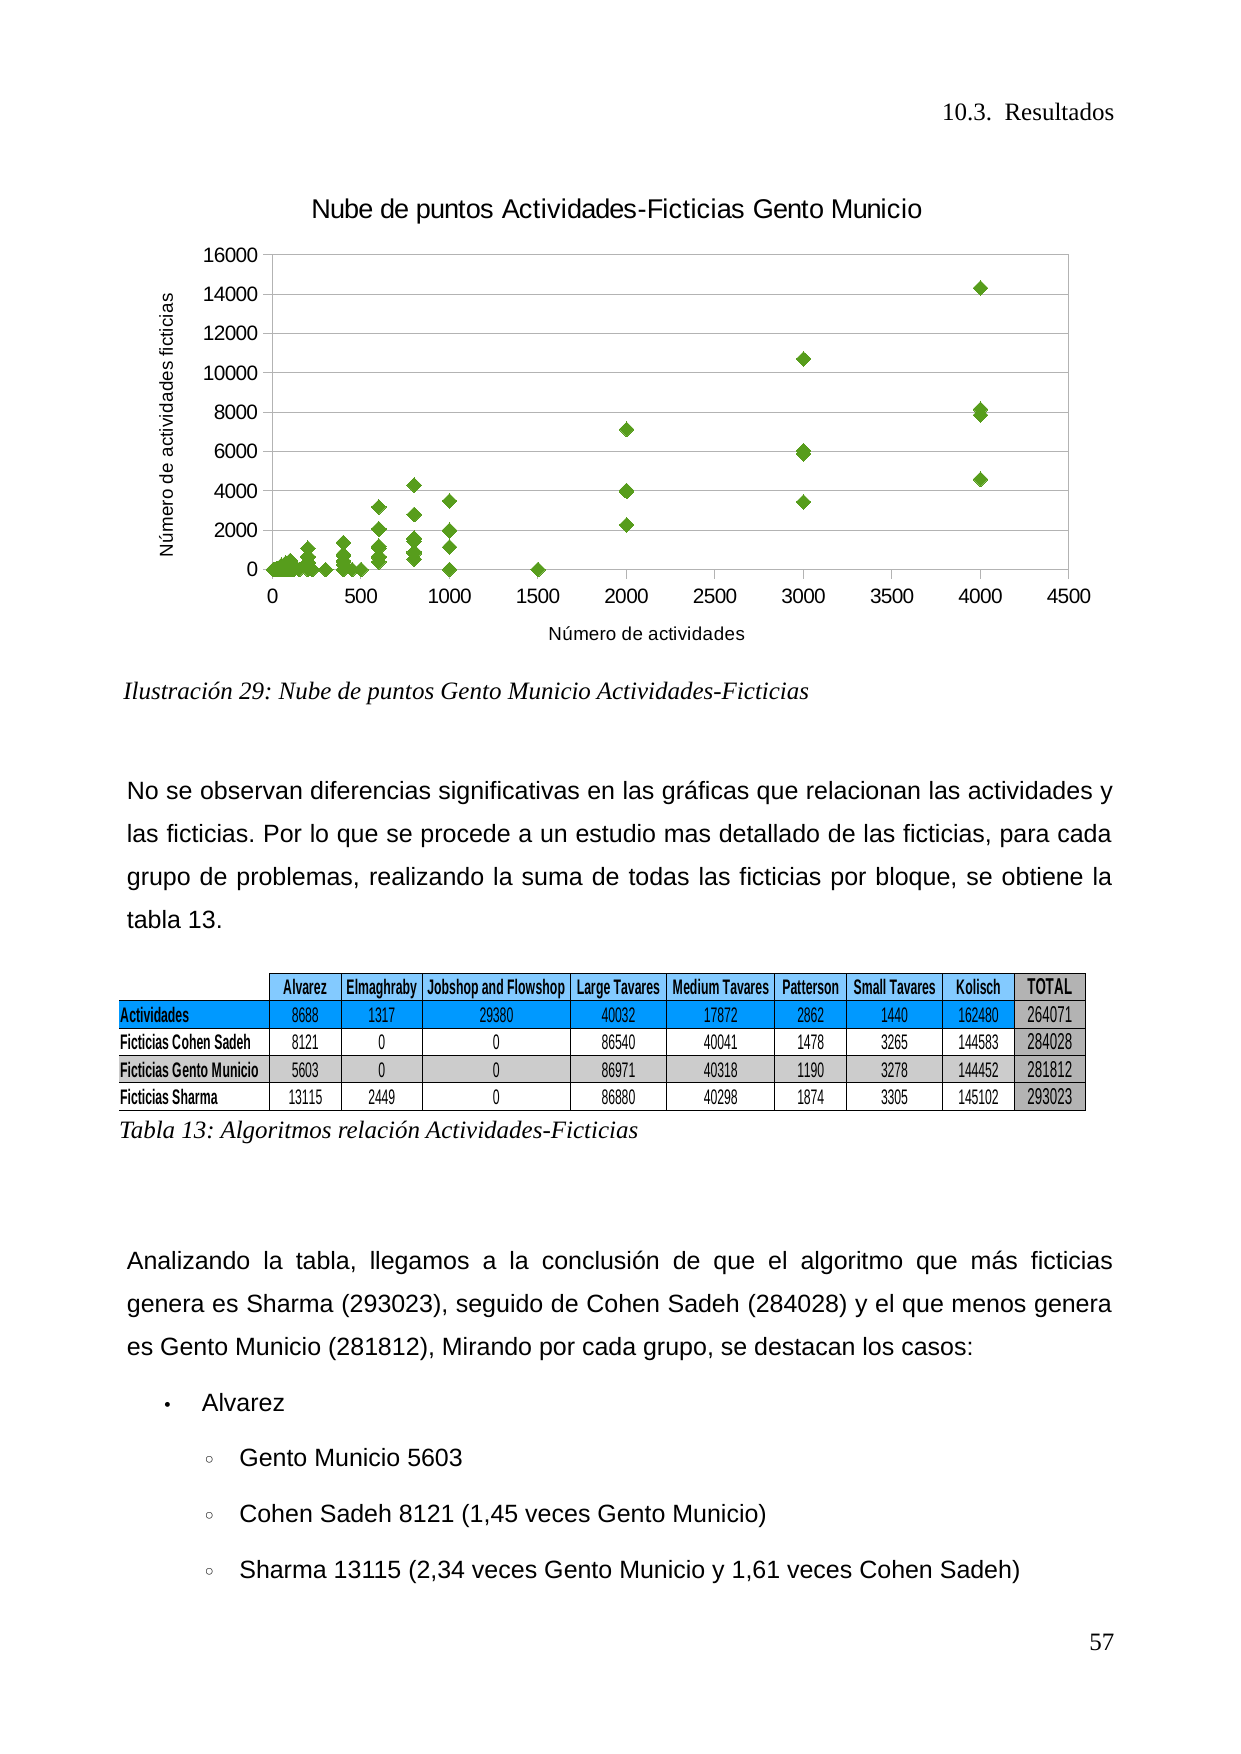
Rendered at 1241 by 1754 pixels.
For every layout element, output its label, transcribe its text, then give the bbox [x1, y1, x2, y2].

list Sharma 13115 (2,34 veces Gento Municio y 1,61 veces Cohen Sadeh) [202, 1554, 1114, 1583]
list Gento Municio 5603 [202, 1443, 1114, 1472]
list Alvarez [164, 1388, 1114, 1416]
text No se observan diferencias significativas en las gráficas que relacionan las actividades y las ficticias. Por lo que se procede a un estudio mas detallado de las ficticias, para cada grupo de problemas, realizando la suma de todas las ficticias por bloque, se obtiene la tabla 13. [127, 776, 1114, 934]
text Tabla 13: Algoritmos relación Actividades-Ficticias [119, 973, 1121, 1144]
text Ilustración 29: Nube de puntos Gento Municio Actividades-Ficticias [123, 169, 1117, 705]
text Analizando la tabla, llegamos a la conclusión de que el algoritmo que más ficticias genera es Sharma (293023), seguido de Cohen Sadeh (284028) y el que menos genera es Gento Municio (281812), Mirando por cada grupo, se destacan los casos: [127, 1246, 1114, 1361]
list Cohen Sadeh 8121 (1,45 veces Gento Municio) [202, 1499, 1114, 1528]
